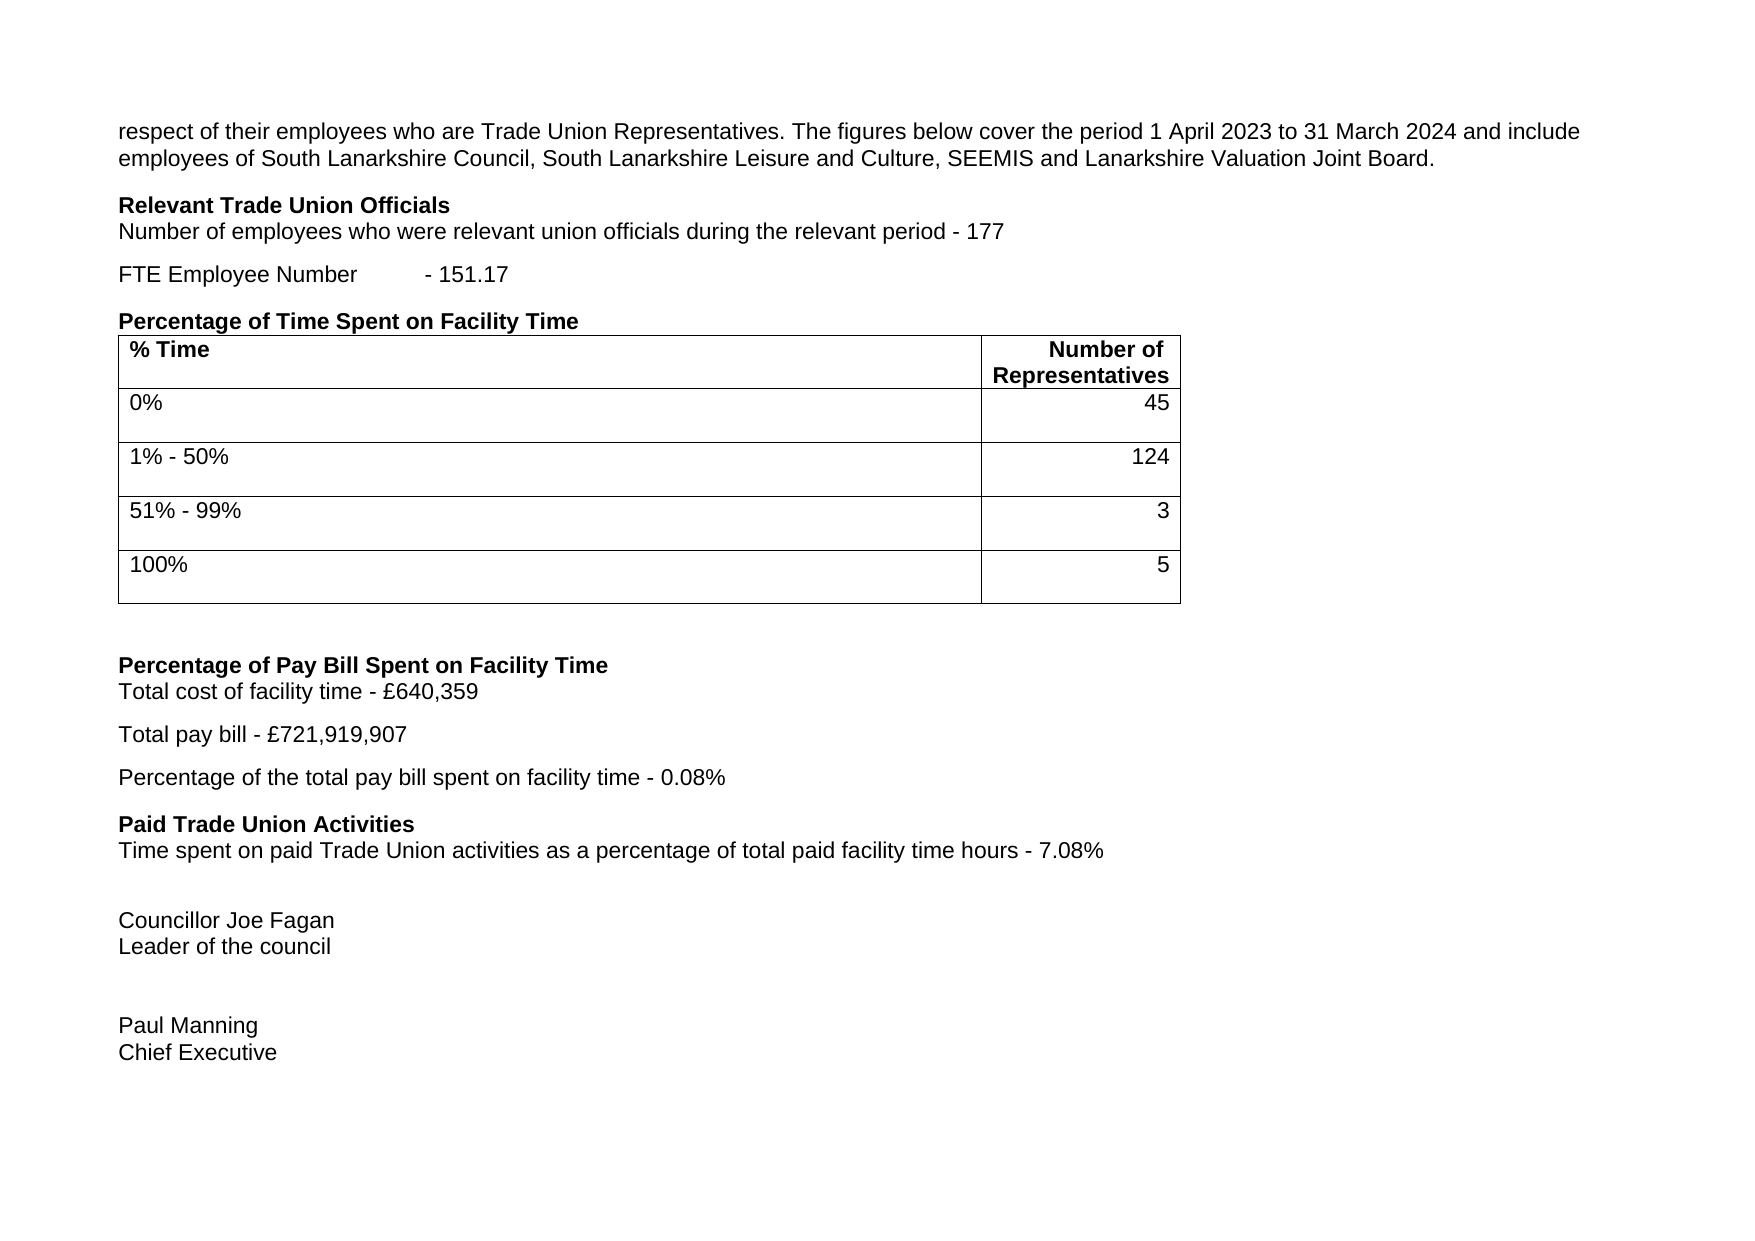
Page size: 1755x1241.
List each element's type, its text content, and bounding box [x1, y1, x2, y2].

subtitle Paid Trade Union Activities [118, 811, 1636, 837]
table_cell 0% [119, 389, 981, 442]
table_cell 3 [982, 497, 1180, 549]
table_cell 1% - 50% [119, 443, 981, 496]
text Number of employees who were relevant union officials during the relevant period - 177 [118, 218, 1636, 244]
text Councillor Joe Fagan Leader of the council [118, 907, 1636, 959]
table_cell 45 [982, 389, 1180, 442]
subtitle Relevant Trade Union Officials [118, 192, 1636, 218]
text Time spent on paid Trade Union activities as a percentage of total paid facility time hours - 7.08% [118, 837, 1636, 864]
table_cell 5 [982, 551, 1180, 603]
text respect of their employees who are Trade Union Representatives. The figures below cover the period 1 April 2023 to 31 March 2024 and include employees of South Lanarkshire Council, South Lanarkshire Leisure and Culture, SEEMIS and Lanarkshire Valuation Joint Board. [118, 118, 1636, 171]
text Percentage of the total pay bill spent on facility time - 0.08% [118, 764, 1636, 790]
table_cell 124 [982, 443, 1180, 496]
subtitle Percentage of Pay Bill Spent on Facility Time [118, 652, 1636, 678]
table_cell 51% - 99% [119, 497, 981, 549]
text FTE Employee Number - 151.17 [118, 261, 1636, 287]
text Total pay bill - £721,919,907 [118, 721, 1636, 747]
table_header Number of Representatives [982, 336, 1180, 388]
text Total cost of facility time - £640,359 [118, 678, 1636, 704]
text Paul Manning Chief Executive [118, 1012, 1636, 1065]
table_cell 100% [119, 551, 981, 603]
subtitle Percentage of Time Spent on Facility Time [118, 308, 1636, 334]
table_header % Time [119, 336, 981, 388]
